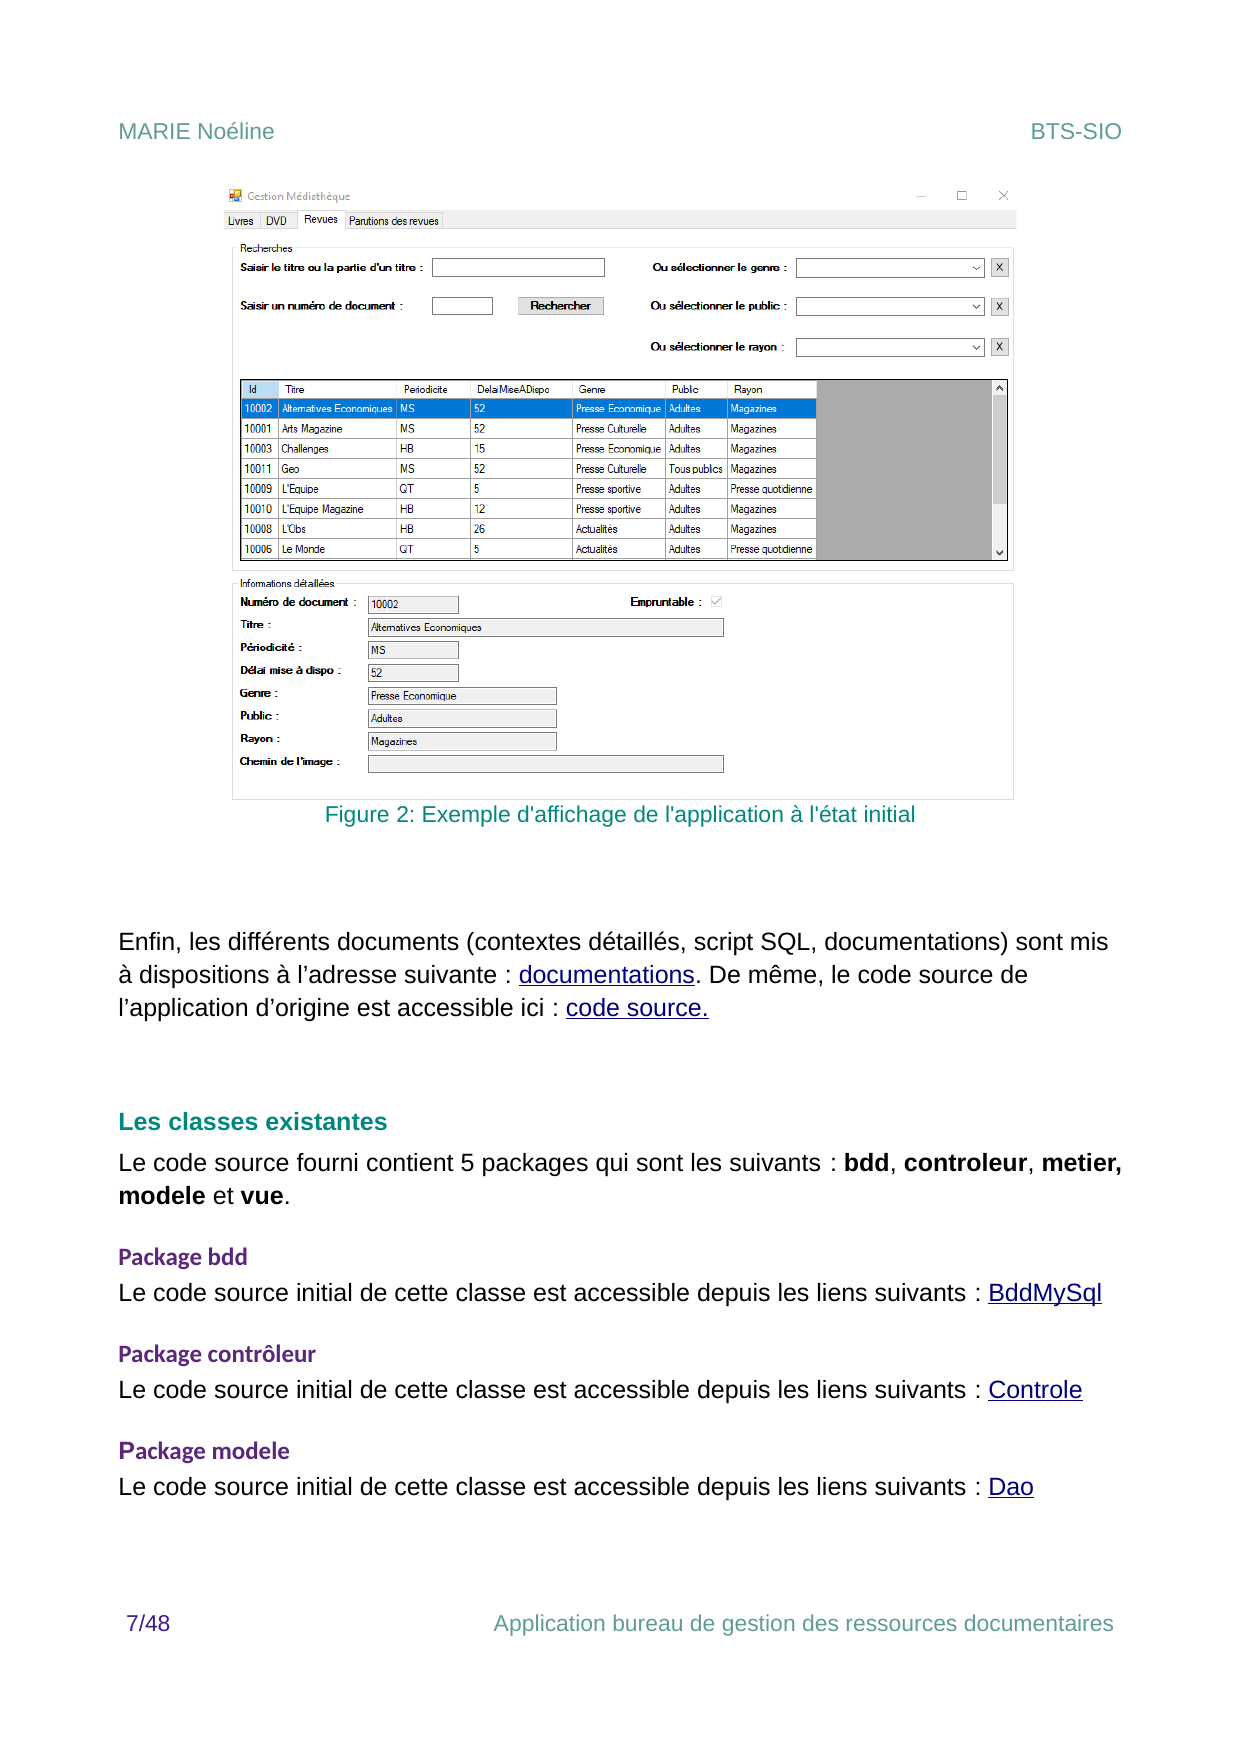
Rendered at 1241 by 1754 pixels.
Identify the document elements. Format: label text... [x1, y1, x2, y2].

subtitle Package contrôleur [118, 1338, 1122, 1369]
text Le code source initial de cette classe est accessible depuis les liens suivants : Controle [118, 1375, 1122, 1404]
text Enfin, les différents documents (contextes détaillés, script SQL, documentations) sont mis à dispositions à l’adresse suivante : documentations. De même, le code source de l’application d’origine est accessible ici : code source. [118, 927, 1122, 1022]
text Le code source initial de cette classe est accessible depuis les liens suivants : BddMySql [118, 1278, 1122, 1307]
subtitle Les classes existantes [118, 1107, 1122, 1136]
picture [223, 186, 1017, 802]
subtitle Package bdd [118, 1241, 1122, 1272]
subtitle Package modele [118, 1435, 1122, 1466]
text Le code source fourni contient 5 packages qui sont les suivants : bdd, controleur, metier, modele et vue. [118, 1148, 1122, 1210]
text Le code source initial de cette classe est accessible depuis les liens suivants : Dao [118, 1472, 1122, 1501]
text Figure 2: Exemple d'affichage de l'application à l'état initial [224, 802, 1017, 827]
